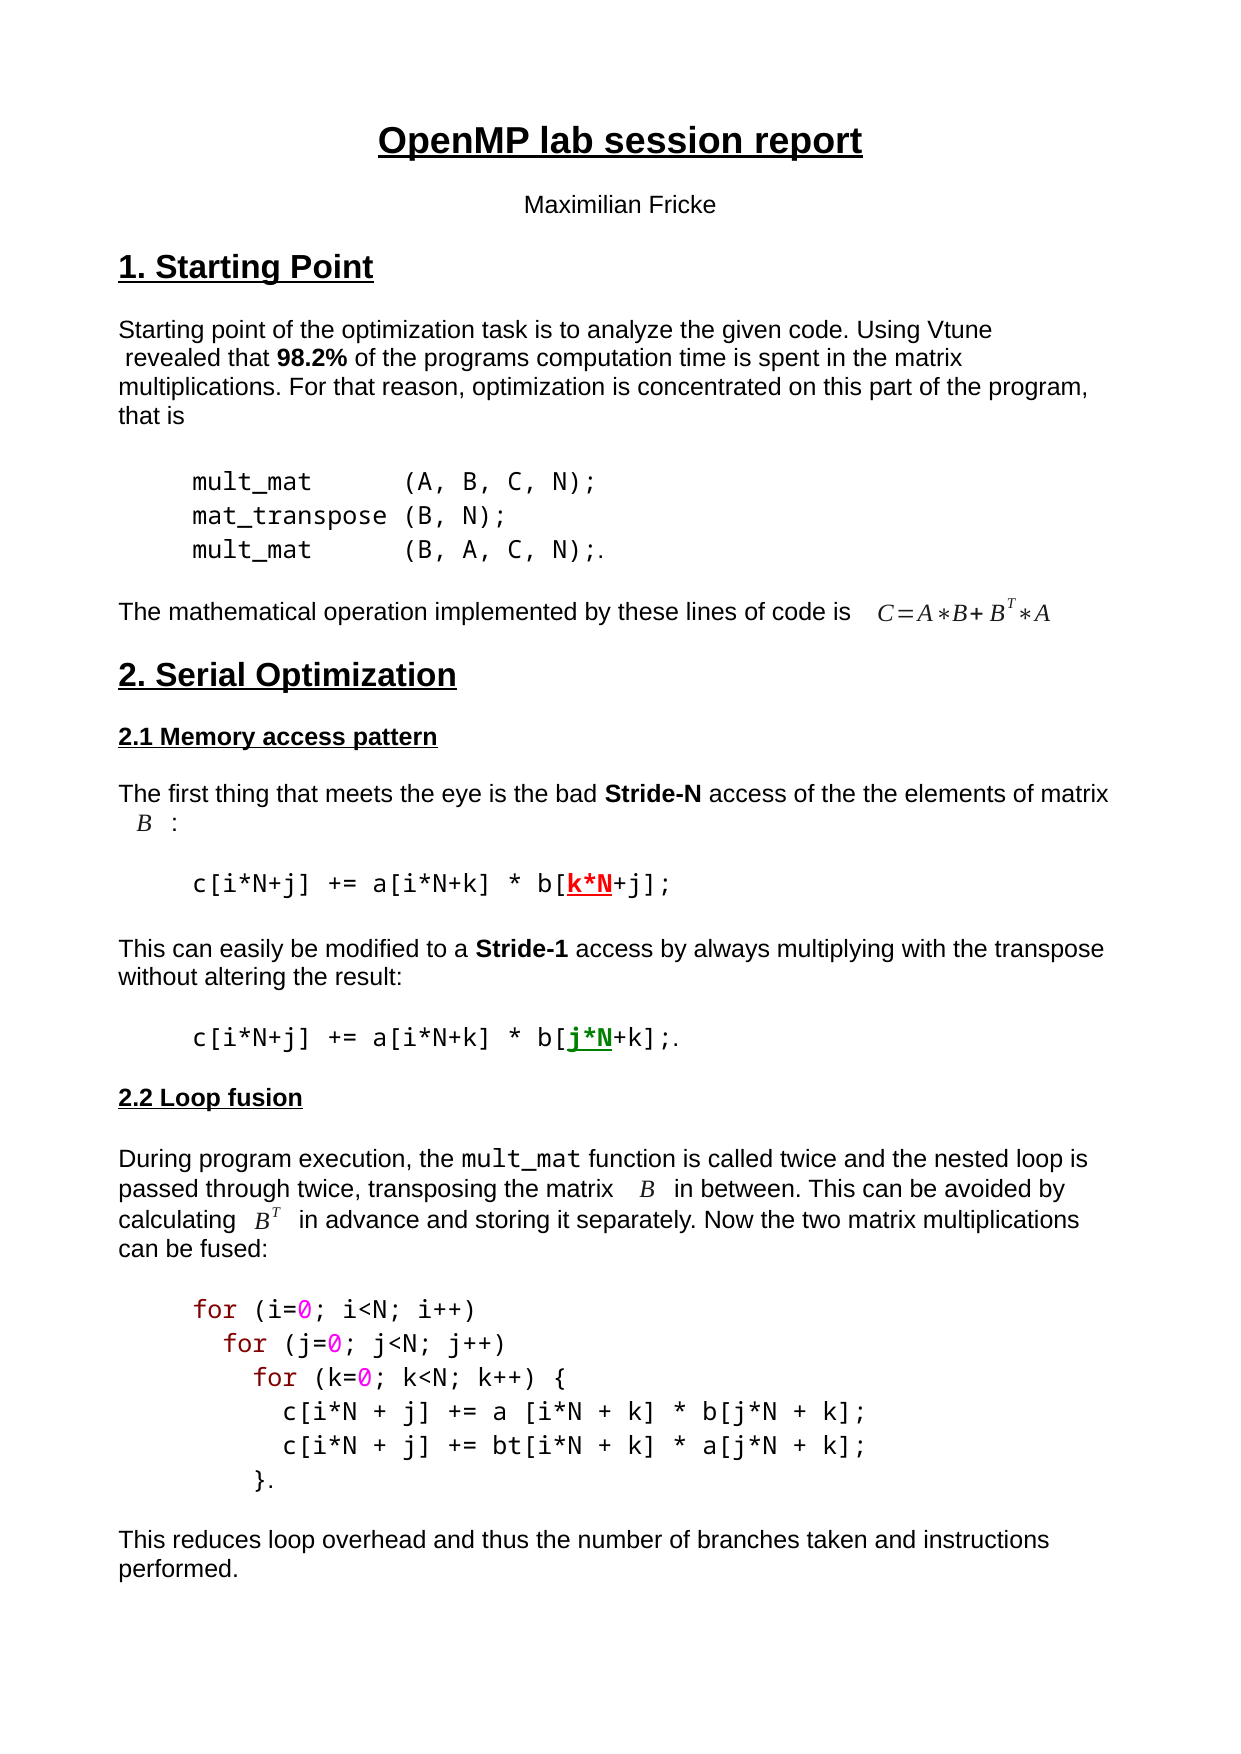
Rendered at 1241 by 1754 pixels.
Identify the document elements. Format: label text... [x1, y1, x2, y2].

text mult_mat (B, A, C, N);. [118, 532, 1122, 566]
text for (i=0; i<N; i++) [118, 1292, 1122, 1326]
text c[i*N + j] += a [i*N + k] * b[j*N + k]; [118, 1394, 1122, 1428]
text 1. Starting Point [118, 247, 1122, 286]
text }. [118, 1462, 1122, 1496]
text revealed that 98.2% of the programs computation time is spent in the matrix multiplications. For that reason, optimization is concentrated on this part of the program, that is [118, 343, 1122, 430]
text for (j=0; j<N; j++) [118, 1326, 1122, 1360]
text The first thing that meets the eye is the bad Stride-N access of the the elements of matrix : [118, 779, 1122, 837]
text 2. Serial Optimization [118, 654, 1122, 693]
text c[i*N+j] += a[i*N+k] * b[k*N+j]; [118, 866, 1122, 899]
text 2.2 Loop fusion [118, 1083, 1122, 1111]
text This reduces loop overhead and thus the number of branches taken and instructions performed. [118, 1525, 1122, 1582]
text c[i*N+j] += a[i*N+k] * b[j*N+k];. [118, 1020, 1122, 1054]
text mult_mat (A, B, C, N); [118, 464, 1122, 498]
text This can easily be modified to a Stride-1 access by always multiplying with the transpose without altering the result: [118, 934, 1122, 991]
text OpenMP lab session report [118, 118, 1122, 161]
text c[i*N + j] += bt[i*N + k] * a[j*N + k]; [118, 1428, 1122, 1462]
text The mathematical operation implemented by these lines of code is [118, 595, 1122, 626]
text Starting point of the optimization task is to analyze the given code. Using Vtune [118, 315, 1122, 343]
text for (k=0; k<N; k++) { [118, 1360, 1122, 1394]
text 2.1 Memory access pattern [118, 722, 1122, 751]
text During program execution, the mult_mat function is called twice and the nested loop is passed through twice, transposing the matrix in between. This can be avoided by calculatingin advance and storing it separately. Now the two matrix multiplications can be fused: [118, 1140, 1122, 1263]
text mat_transpose (B, N); [118, 498, 1122, 532]
text Maximilian Fricke [118, 190, 1122, 219]
